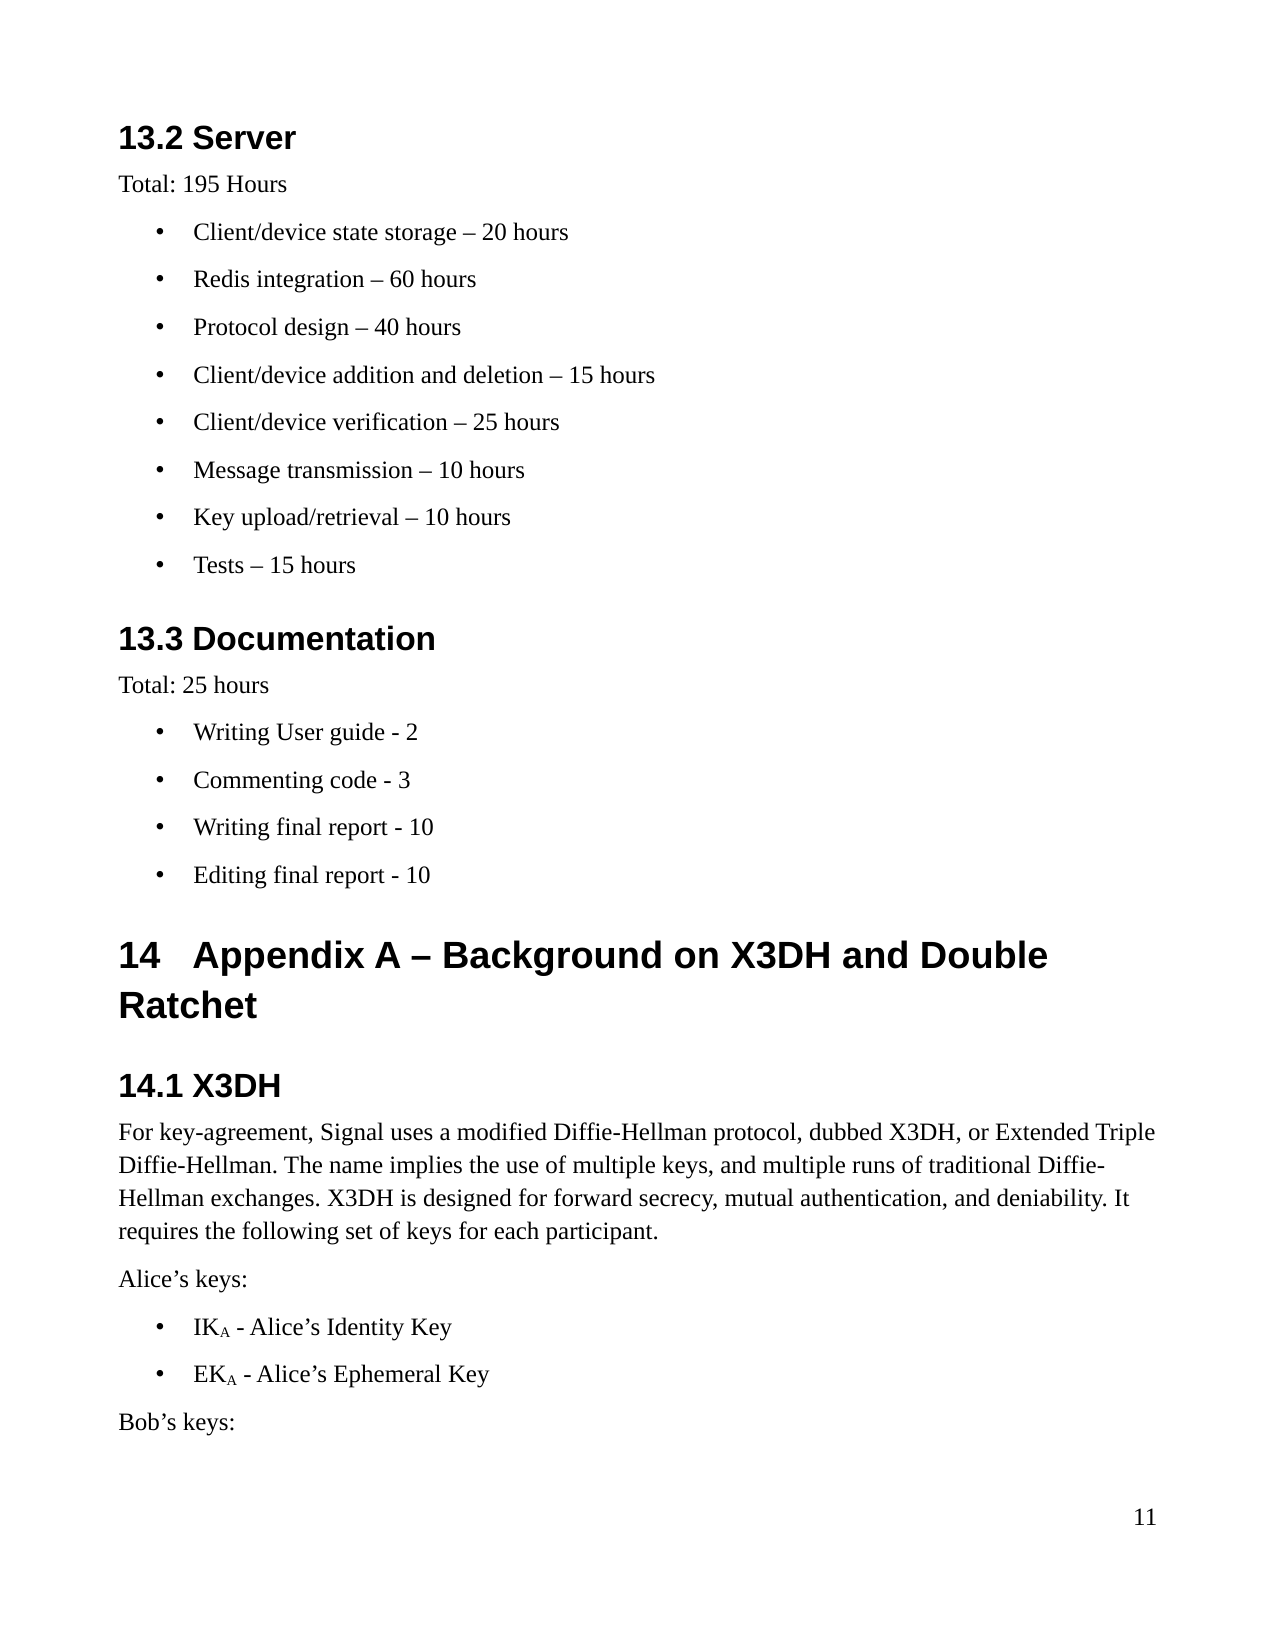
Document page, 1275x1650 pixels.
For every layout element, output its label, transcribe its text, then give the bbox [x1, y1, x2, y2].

text Alice’s keys: [118, 1264, 1157, 1293]
list Protocol design – 40 hours [156, 312, 1157, 341]
text Total: 25 hours [118, 670, 1157, 698]
list Key upload/retrieval – 10 hours [156, 502, 1157, 531]
list EKA - Alice’s Ephemeral Key [156, 1359, 1157, 1388]
list Message transmission – 10 hours [156, 455, 1157, 484]
text For key-agreement, Signal uses a modified Diffie-Hellman protocol, dubbed X3DH, or Extended Triple Diffie-Hellman. The name implies the use of multiple keys, and multiple runs of traditional Diffie-Hellman exchanges. X3DH is designed for forward secrecy, mutual authentication, and deniability. It requires the following set of keys for each participant. [118, 1117, 1157, 1245]
text Total: 195 Hours [118, 169, 1157, 198]
list Commenting code - 3 [156, 765, 1157, 794]
list Editing final report - 10 [156, 860, 1157, 889]
list IKA - Alice’s Identity Key [156, 1312, 1157, 1340]
list Redis integration – 60 hours [156, 264, 1157, 293]
subtitle Server [118, 118, 1157, 157]
list Writing User guide - 2 [156, 717, 1157, 746]
subtitle X3DH [118, 1066, 1157, 1105]
list Client/device addition and deletion – 15 hours [156, 360, 1157, 388]
list Client/device verification – 25 hours [156, 407, 1157, 436]
text Bob’s keys: [118, 1407, 1157, 1436]
list Client/device state storage – 20 hours [156, 217, 1157, 246]
list Writing final report - 10 [156, 812, 1157, 841]
subtitle Documentation [118, 618, 1157, 657]
subtitle Appendix A – Background on X3DH and Double Ratchet [118, 933, 1157, 1026]
list Tests – 15 hours [156, 550, 1157, 579]
